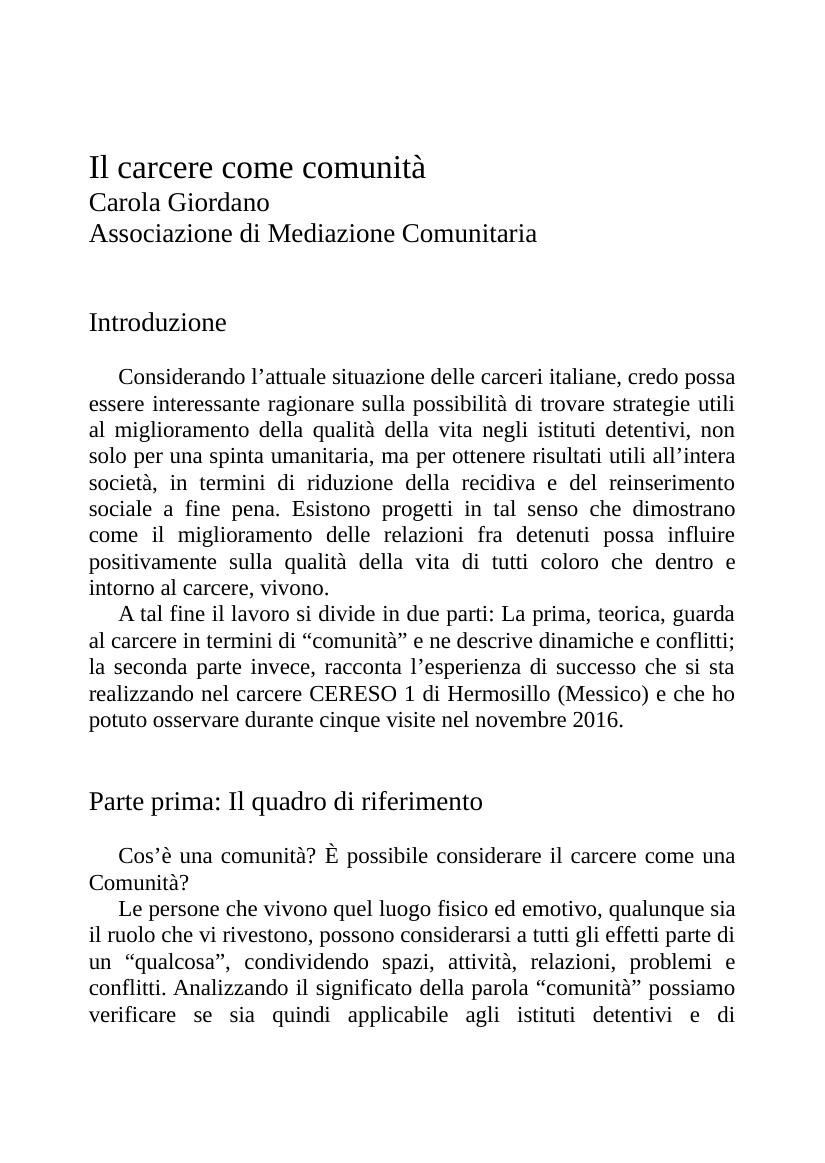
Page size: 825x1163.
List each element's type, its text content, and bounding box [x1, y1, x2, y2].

subtitle Parte prima: Il quadro di riferimento [88, 785, 736, 816]
text Le persone che vivono quel luogo fisico ed emotivo, qualunque sia il ruolo che vi rivestono, possono considerarsi a tutti gli effetti parte di un “qualcosa”, condividendo spazi, attività, relazioni, problemi e conflitti. Analizzando il significato della parola “comunità” possiamo verificare se sia quindi applicabile agli istituti detentivi e di [88, 895, 736, 1027]
subtitle Introduzione [88, 306, 736, 337]
text A tal fine il lavoro si divide in due parti: La prima, teorica, guarda al carcere in termini di “comunità” e ne descrive dinamiche e conflitti; la seconda parte invece, racconta l’esperienza di successo che si sta realizzando nel carcere CERESO 1 di Hermosillo (Messico) e che ho potuto osservare durante cinque visite nel novembre 2016. [88, 601, 736, 732]
text Carola Giordano [88, 186, 736, 217]
text Cos’è una comunità? È possibile considerare il carcere come una Comunità? [88, 842, 736, 895]
subtitle Il carcere come comunità [88, 148, 736, 186]
text Considerando l’attuale situazione delle carceri italiane, credo possa essere interessante ragionare sulla possibilità di trovare strategie utili al miglioramento della qualità della vita negli istituti detentivi, non solo per una spinta umanitaria, ma per ottenere risultati utili all’intera società, in termini di riduzione della recidiva e del reinserimento sociale a fine pena. Esistono progetti in tal senso che dimostrano come il miglioramento delle relazioni fra detenuti possa influire positivamente sulla qualità della vita di tutti coloro che dentro e intorno al carcere, vivono. [88, 363, 736, 601]
text Associazione di Mediazione Comunitaria [88, 217, 736, 248]
